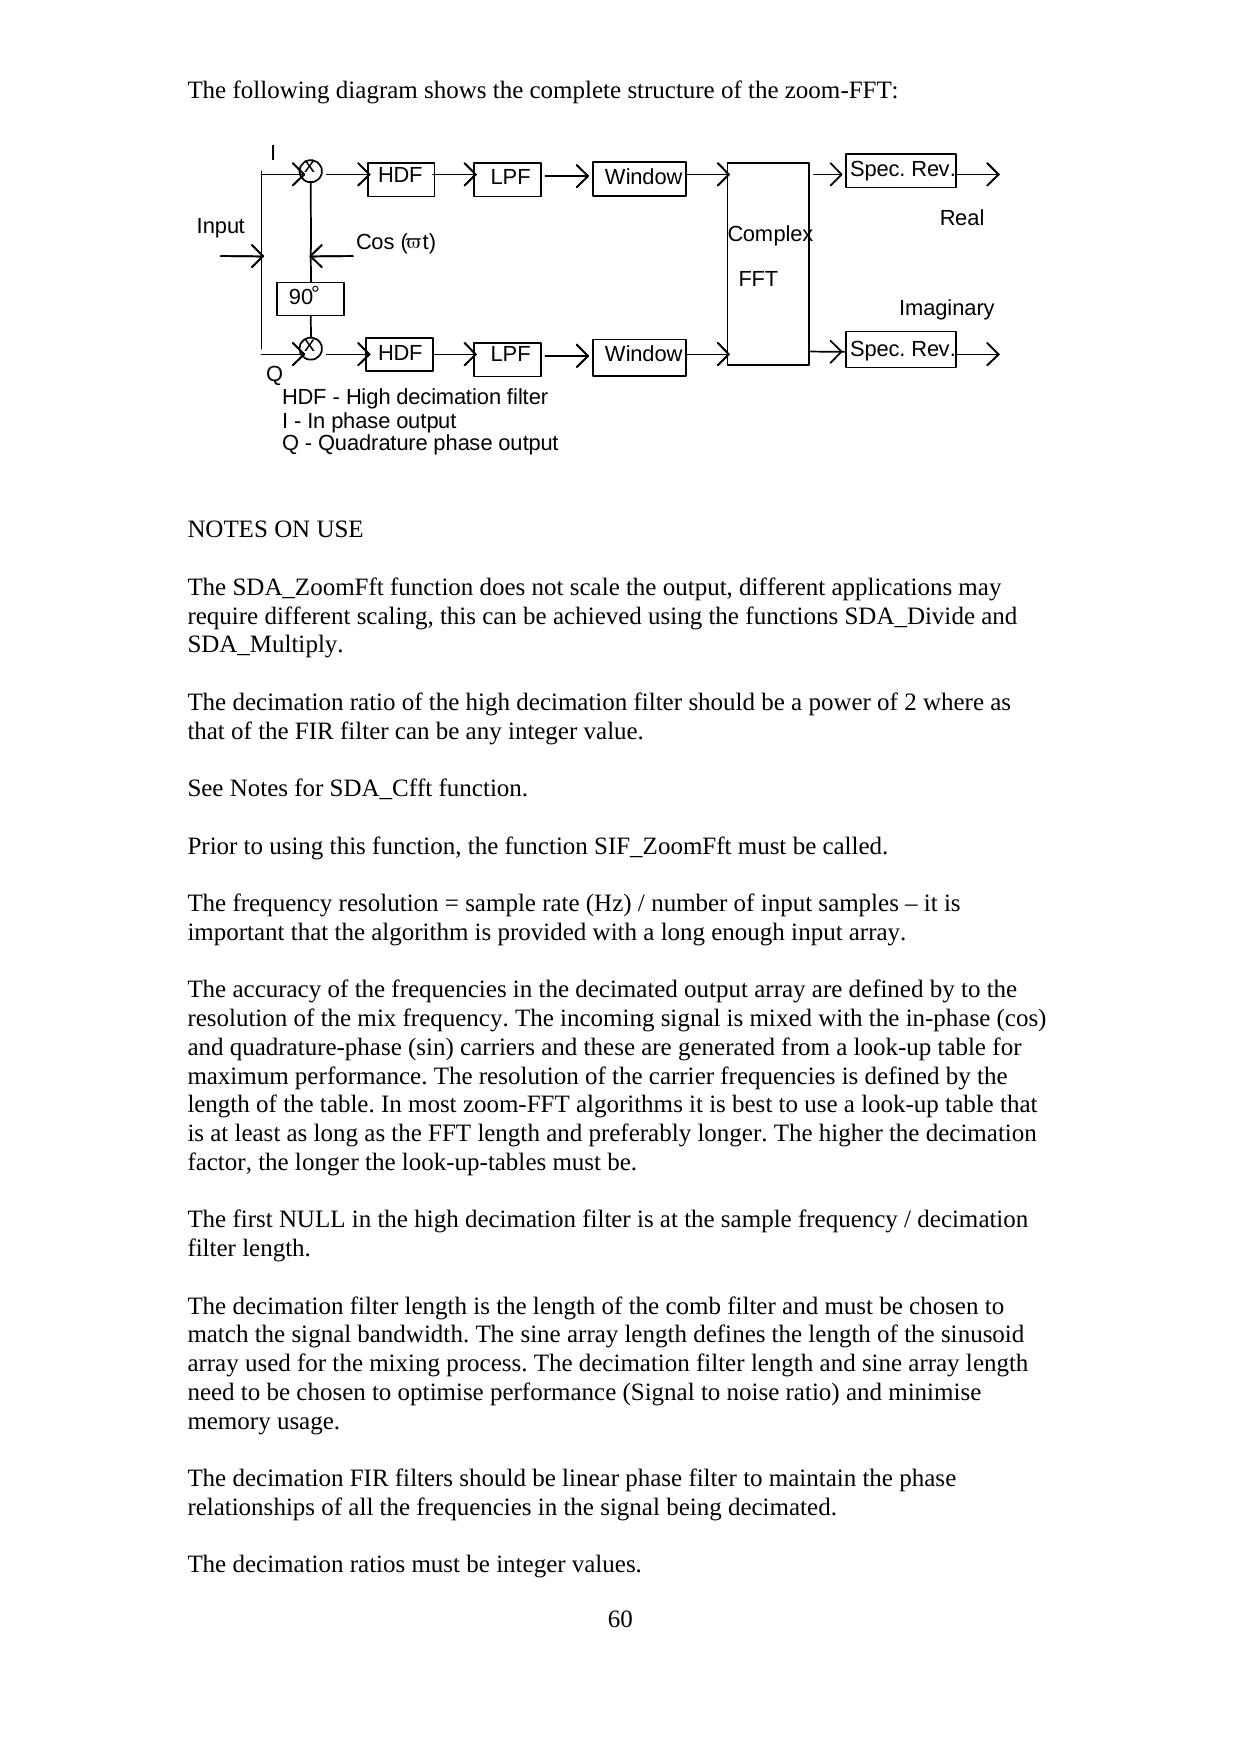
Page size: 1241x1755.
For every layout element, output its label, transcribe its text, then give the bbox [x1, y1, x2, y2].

text The decimation ratio of the high decimation filter should be a power of 2 where as that of the FIR filter can be any integer value. [187, 687, 1053, 744]
text The following diagram shows the complete structure of the zoom-FFT: [187, 75, 1053, 104]
text The accuracy of the frequencies in the decimated output array are defined by to the resolution of the mix frequency. The incoming signal is mixed with the in-phase (cos) and quadrature-phase (sin) carriers and these are generated from a look-up table for maximum performance. The resolution of the carrier frequencies is defined by the length of the table. In most zoom-FFT algorithms it is best to use a look-up table that is at least as long as the FFT length and preferably longer. The higher the decimation factor, the longer the look-up-tables must be. [187, 974, 1053, 1176]
text The decimation ratios must be integer values. [187, 1549, 1053, 1578]
text The SDA_ZoomFft function does not scale the output, different applications may require different scaling, this can be achieved using the functions SDA_Divide and SDA_Multiply. [187, 572, 1053, 658]
text The frequency resolution = sample rate (Hz) / number of input samples – it is important that the algorithm is provided with a long enough input array. [187, 888, 1053, 946]
text The decimation filter length is the length of the comb filter and must be chosen to match the signal bandwidth. The sine array length defines the length of the sinusoid array used for the mixing process. The decimation filter length and sine array length need to be chosen to optimise performance (Signal to noise ratio) and minimise memory usage. [187, 1291, 1053, 1434]
text The decimation FIR filters should be linear phase filter to maintain the phase relationships of all the frequencies in the signal being decimated. [187, 1463, 1053, 1521]
text Prior to using this function, the function SIF_ZoomFft must be called. [187, 831, 1053, 859]
text NOTES ON USE [187, 514, 1053, 543]
text The first NULL in the high decimation filter is at the sample frequency / decimation filter length. [187, 1204, 1053, 1262]
text See Notes for SDA_Cfft function. [187, 773, 1053, 802]
